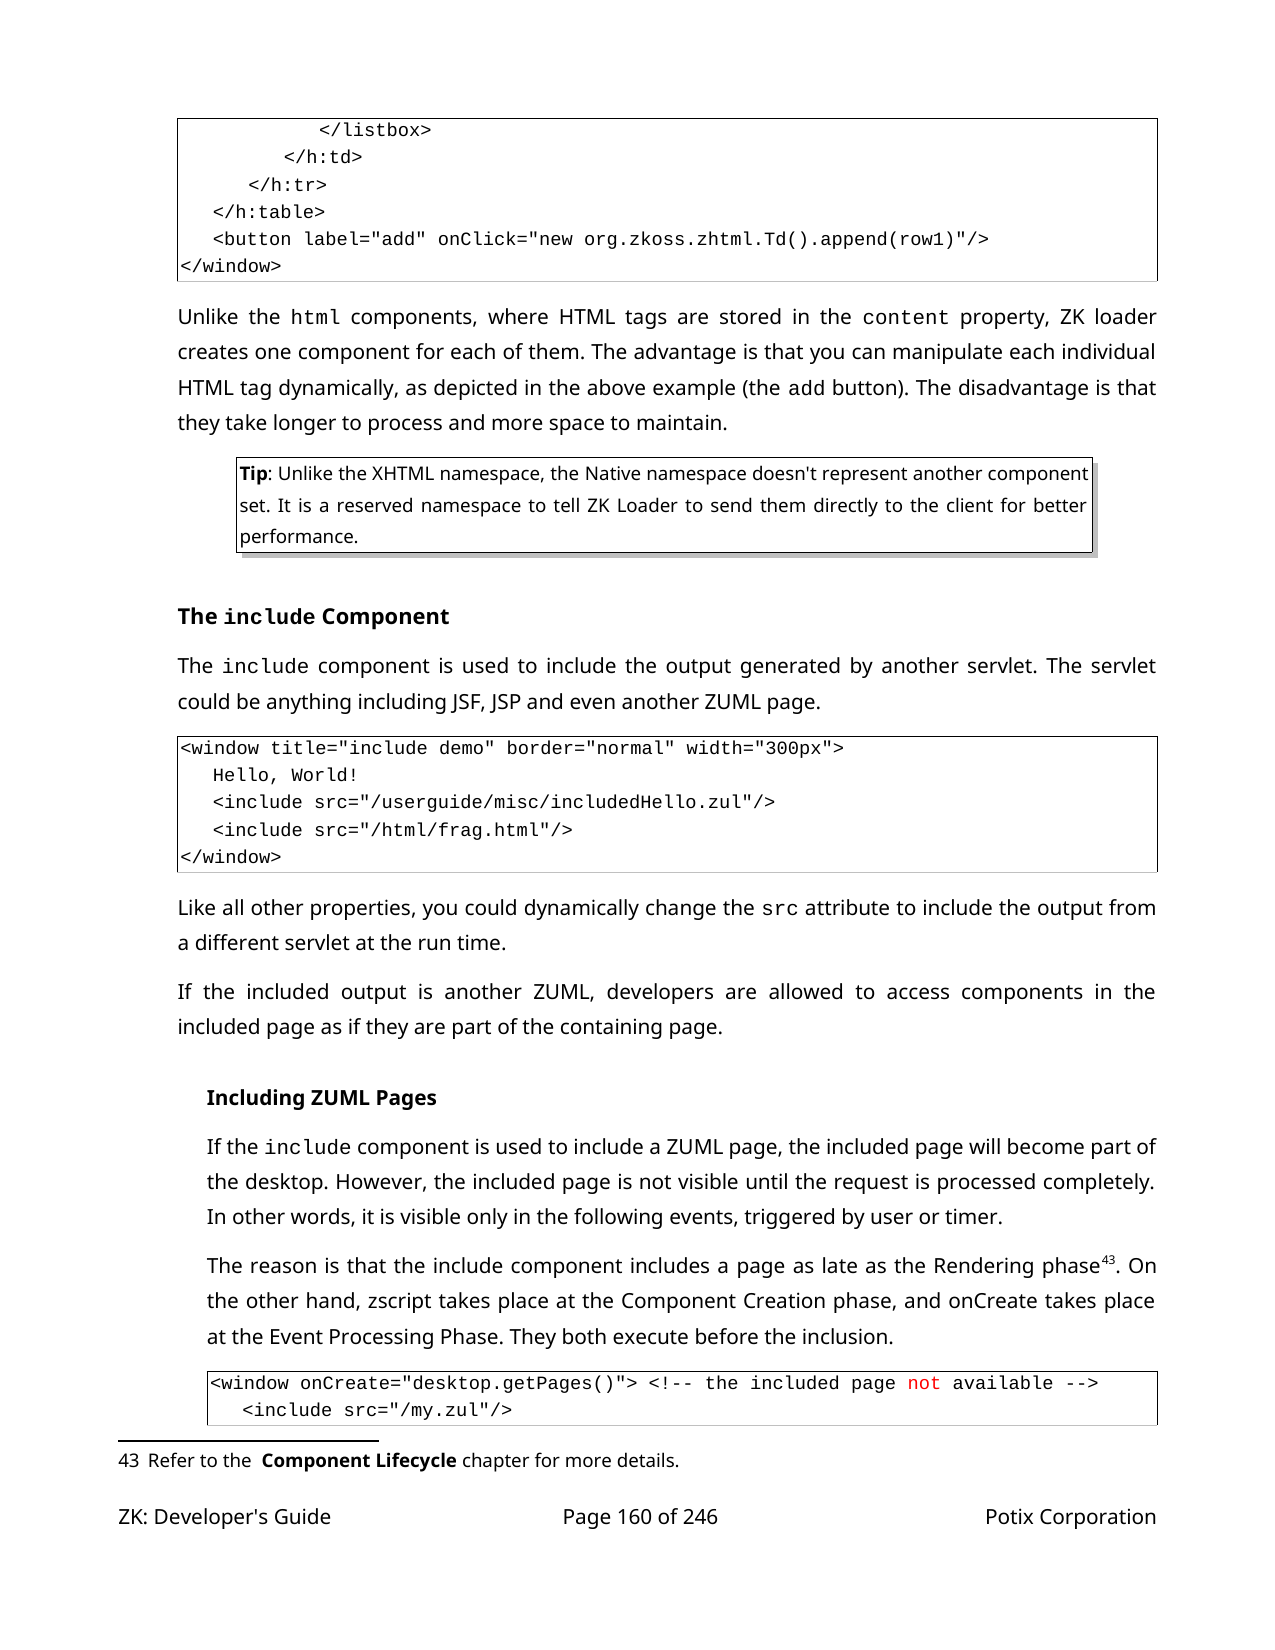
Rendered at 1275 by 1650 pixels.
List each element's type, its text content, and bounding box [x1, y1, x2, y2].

text </window> [178, 254, 1157, 281]
text <include src="/userguide/misc/includedHello.zul"/> [178, 790, 1157, 814]
text <include src="/html/frag.html"/> [178, 817, 1157, 842]
text </h:td> [178, 145, 1157, 169]
subtitle Including ZUML Pages [207, 1083, 1157, 1111]
text Refer to the Component Lifecycle chapter for more details. [118, 1447, 1157, 1473]
text If the include component is used to include a ZUML page, the included page will become part of the desktop. However, the included page is not visible until the request is processed completely. In other words, it is visible only in the following events, triggered by user or timer. [207, 1132, 1157, 1231]
text If the included output is another ZUML, developers are allowed to access components in the included page as if they are part of the containing page. [177, 977, 1157, 1040]
text </window> [178, 845, 1157, 872]
text <window title="include demo" border="normal" width="300px"> [178, 737, 1157, 760]
text </h:table> [178, 200, 1157, 224]
text </h:tr> [178, 172, 1157, 197]
text Tip: Unlike the XHTML namespace, the Native namespace doesn't represent another component set. It is a reserved namespace to tell ZK Loader to send them directly to the client for better performance. [237, 458, 1092, 552]
subtitle The include Component [177, 601, 1157, 631]
text <button label="add" onClick="new org.zkoss.zhtml.Td().append(row1)"/> [178, 227, 1157, 251]
text <window onCreate="desktop.getPages()"> <!-- the included page not available --> [208, 1372, 1157, 1395]
text The reason is that the include component includes a page as late as the Rendering phase. On the other hand, zscript takes place at the Component Creation phase, and onCreate takes place at the Event Processing Phase. They both execute before the inclusion. [207, 1251, 1157, 1350]
text The include component is used to include the output generated by another servlet. The servlet could be anything including JSF, JSP and even another ZUML page. [177, 652, 1157, 715]
text </listbox> [178, 119, 1157, 142]
text Hello, World! [178, 763, 1157, 787]
text Unlike the html components, where HTML tags are stored in the content property, ZK loader creates one component for each of them. The advantage is that you can manipulate each individual HTML tag dynamically, as depicted in the above example (the add button). The disadvantage is that they take longer to process and more space to maintain. [177, 302, 1157, 436]
text <include src="/my.zul"/> [208, 1398, 1157, 1425]
text Like all other properties, you could dynamically change the src attribute to include the output from a different servlet at the run time. [177, 893, 1157, 956]
